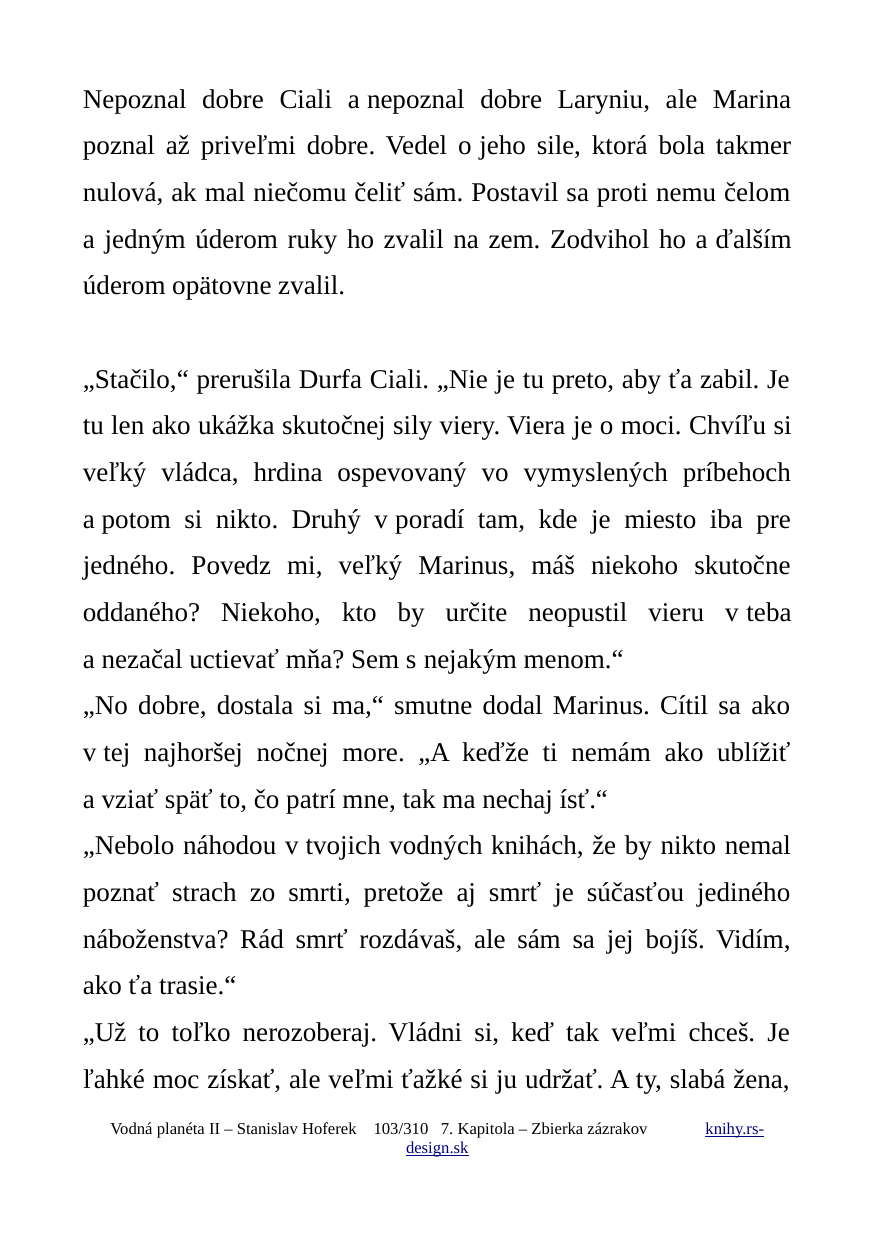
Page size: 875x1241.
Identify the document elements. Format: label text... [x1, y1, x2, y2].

text „No dobre, dostala si ma,“ smutne dodal Marinus. Cítil sa ako v tej najhoršej nočnej more. „A keďže ti nemám ako ublížiť a vziať späť to, čo patrí mne, tak ma nechaj ísť.“ [83, 689, 791, 814]
text Nepoznal dobre Ciali a nepoznal dobre Laryniu, ale Marina poznal až priveľmi dobre. Vedel o jeho sile, ktorá bola takmer nulová, ak mal niečomu čeliť sám. Postavil sa proti nemu čelom a jedným úderom ruky ho zvalil na zem. Zodvihol ho a ďalším úderom opätovne zvalil. [83, 83, 791, 301]
text „Už to toľko nerozoberaj. Vládni si, keď tak veľmi chceš. Je ľahké moc získať, ale veľmi ťažké si ju udržať. A ty, slabá žena, [83, 1016, 791, 1094]
text „Stačilo,“ prerušila Durfa Ciali. „Nie je tu preto, aby ťa zabil. Je tu len ako ukážka skutočnej sily viery. Viera je o moci. Chvíľu si veľký vládca, hrdina ospevovaný vo vymyslených príbehoch a potom si nikto. Druhý v poradí tam, kde je miesto iba pre jedného. Povedz mi, veľký Marinus, máš niekoho skutočne oddaného? Niekoho, kto by určite neopustil vieru v teba a nezačal uctievať mňa? Sem s nejakým menom.“ [83, 363, 791, 674]
text „Nebolo náhodou v tvojich vodných knihách, že by nikto nemal poznať strach zo smrti, pretože aj smrť je súčasťou jediného náboženstva? Rád smrť rozdávaš, ale sám sa jej bojíš. Vidím, ako ťa trasie.“ [83, 829, 791, 1001]
